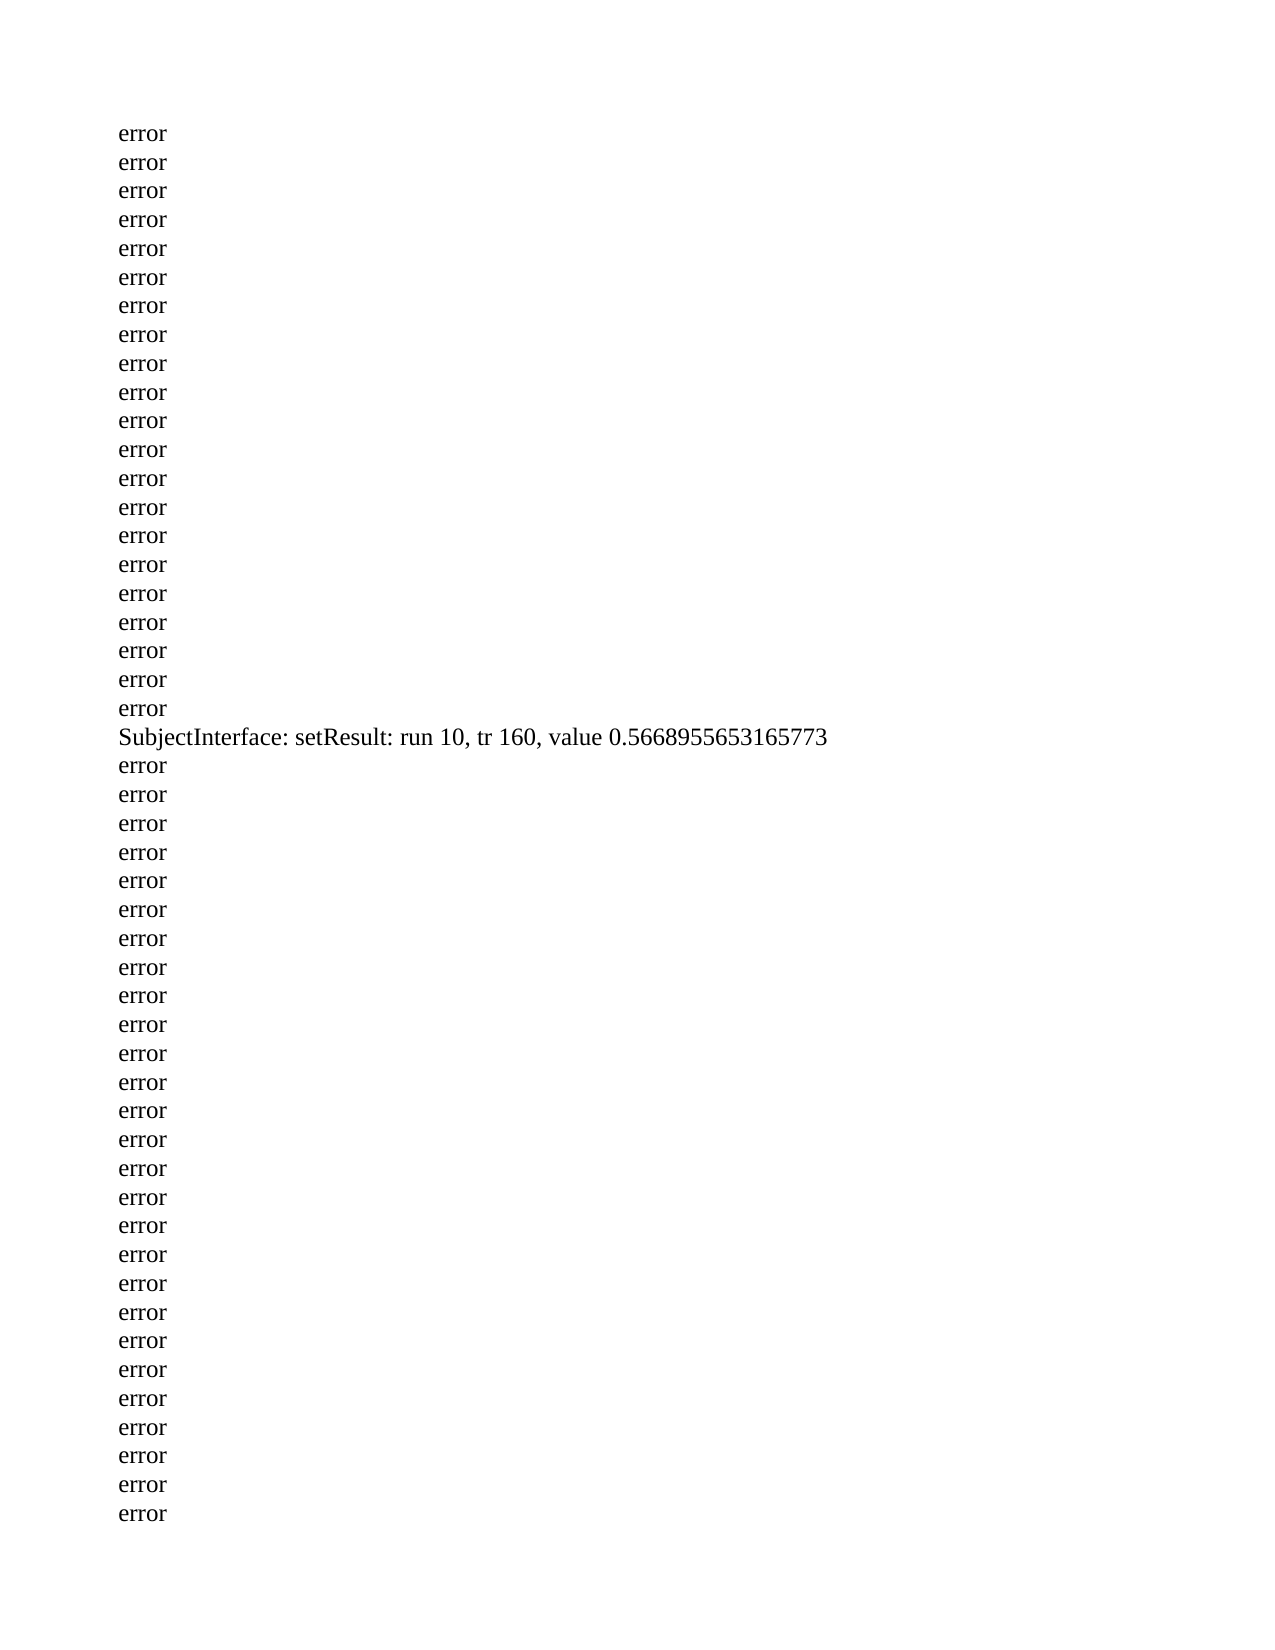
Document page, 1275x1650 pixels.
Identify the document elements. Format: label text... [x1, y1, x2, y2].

text error [118, 262, 1157, 291]
text error [118, 319, 1157, 348]
text error [118, 1067, 1157, 1096]
text error [118, 492, 1157, 521]
text error [118, 1211, 1157, 1239]
text error [118, 664, 1157, 693]
text error [118, 118, 1157, 147]
text error [118, 291, 1157, 319]
text error [118, 1441, 1157, 1469]
text error [118, 1412, 1157, 1441]
text error [118, 779, 1157, 808]
text error [118, 434, 1157, 463]
text error [118, 1096, 1157, 1124]
text error [118, 923, 1157, 952]
text error [118, 1124, 1157, 1153]
text error [118, 837, 1157, 866]
text error [118, 808, 1157, 837]
text error [118, 952, 1157, 981]
text error [118, 894, 1157, 923]
text error [118, 1326, 1157, 1354]
text error [118, 751, 1157, 779]
text error [118, 1383, 1157, 1412]
text error [118, 463, 1157, 492]
text error [118, 1038, 1157, 1067]
text error [118, 147, 1157, 176]
text error [118, 1009, 1157, 1038]
text error [118, 1498, 1157, 1527]
text error [118, 1239, 1157, 1268]
text error [118, 521, 1157, 549]
text error [118, 1268, 1157, 1297]
text error [118, 1354, 1157, 1383]
text error [118, 176, 1157, 204]
text error [118, 549, 1157, 578]
text error [118, 693, 1157, 722]
text error [118, 866, 1157, 894]
text error [118, 1182, 1157, 1211]
text error [118, 204, 1157, 233]
text error [118, 607, 1157, 636]
text error [118, 406, 1157, 434]
text SubjectInterface: setResult: run 10, tr 160, value 0.5668955653165773 [118, 722, 1157, 751]
text error [118, 1153, 1157, 1182]
text error [118, 1469, 1157, 1498]
text error [118, 348, 1157, 377]
text error [118, 1297, 1157, 1326]
text error [118, 233, 1157, 262]
text error [118, 578, 1157, 607]
text error [118, 377, 1157, 406]
text error [118, 636, 1157, 664]
text error [118, 981, 1157, 1009]
